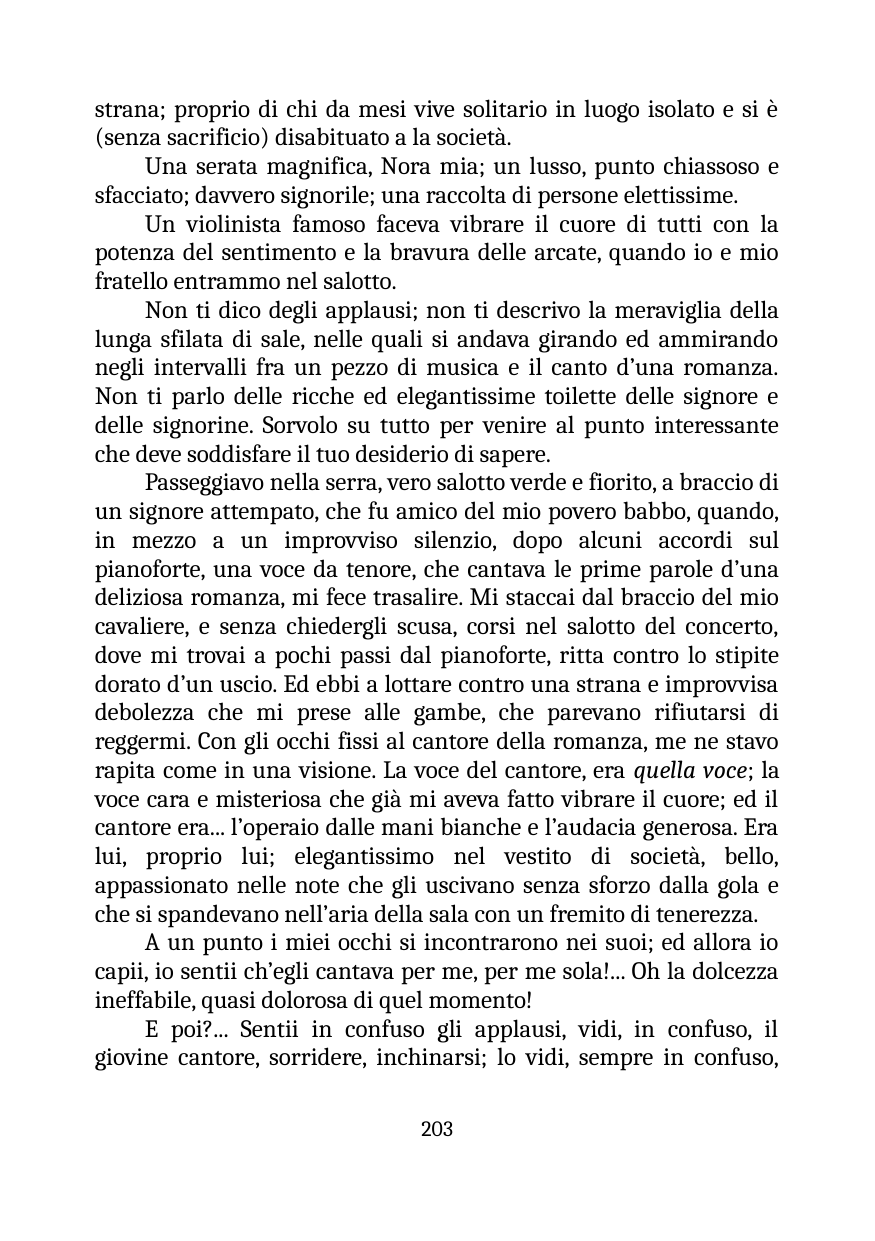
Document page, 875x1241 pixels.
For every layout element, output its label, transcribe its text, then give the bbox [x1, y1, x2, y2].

text A un punto i miei occhi si incontrarono nei suoi; ed allora io capii, io sentii ch’egli cantava per me, per me sola!... Oh la dolcezza ineffabile, quasi dolorosa di quel momento! [94, 928, 779, 1014]
text Una serata magnifica, Nora mia; un lusso, punto chiassoso e sfacciato; davvero signorile; una raccolta di persone elettissime. [94, 152, 779, 209]
text Passeggiavo nella serra, vero salotto verde e fiorito, a braccio di un signore attempato, che fu amico del mio povero babbo, quando, in mezzo a un improvviso silenzio, dopo alcuni accordi sul pianoforte, una voce da tenore, che cantava le prime parole d’una deliziosa romanza, mi fece trasalire. Mi staccai dal braccio del mio cavaliere, e senza chiedergli scusa, corsi nel salotto del concerto, dove mi trovai a pochi passi dal pianoforte, ritta contro lo stipite dorato d’un uscio. Ed ebbi a lottare contro una strana e improvvisa debolezza che mi prese alle gambe, che parevano rifiutarsi di reggermi. Con gli occhi fissi al cantore della romanza, me ne stavo rapita come in una visione. La voce del cantore, era quella voce; la voce cara e misteriosa che già mi aveva fatto vibrare il cuore; ed il cantore era... l’operaio dalle mani bianche e l’audacia generosa. Era lui, proprio lui; elegantissimo nel vestito di società, bello, appassionato nelle note che gli uscivano senza sforzo dalla gola e che si spandevano nell’aria della sala con un fremito di tenerezza. [94, 468, 779, 928]
text Un violinista famoso faceva vibrare il cuore di tutti con la potenza del sentimento e la bravura delle arcate, quando io e mio fratello entrammo nel salotto. [94, 209, 779, 296]
text strana; proprio di chi da mesi vive solitario in luogo isolato e si è (senza sacrificio) disabituato a la società. [94, 94, 779, 152]
text Non ti dico degli applausi; non ti descrivo la meraviglia della lunga sfilata di sale, nelle quali si andava girando ed ammirando negli intervalli fra un pezzo di musica e il canto d’una romanza. Non ti parlo delle ricche ed elegantissime toilette delle signore e delle signorine. Sorvolo su tutto per venire al punto interessante che deve soddisfare il tuo desiderio di sapere. [94, 296, 779, 468]
text E poi?... Sentii in confuso gli applausi, vidi, in confuso, il giovine cantore, sorridere, inchinarsi; lo vidi, sempre in confuso, [94, 1014, 779, 1072]
